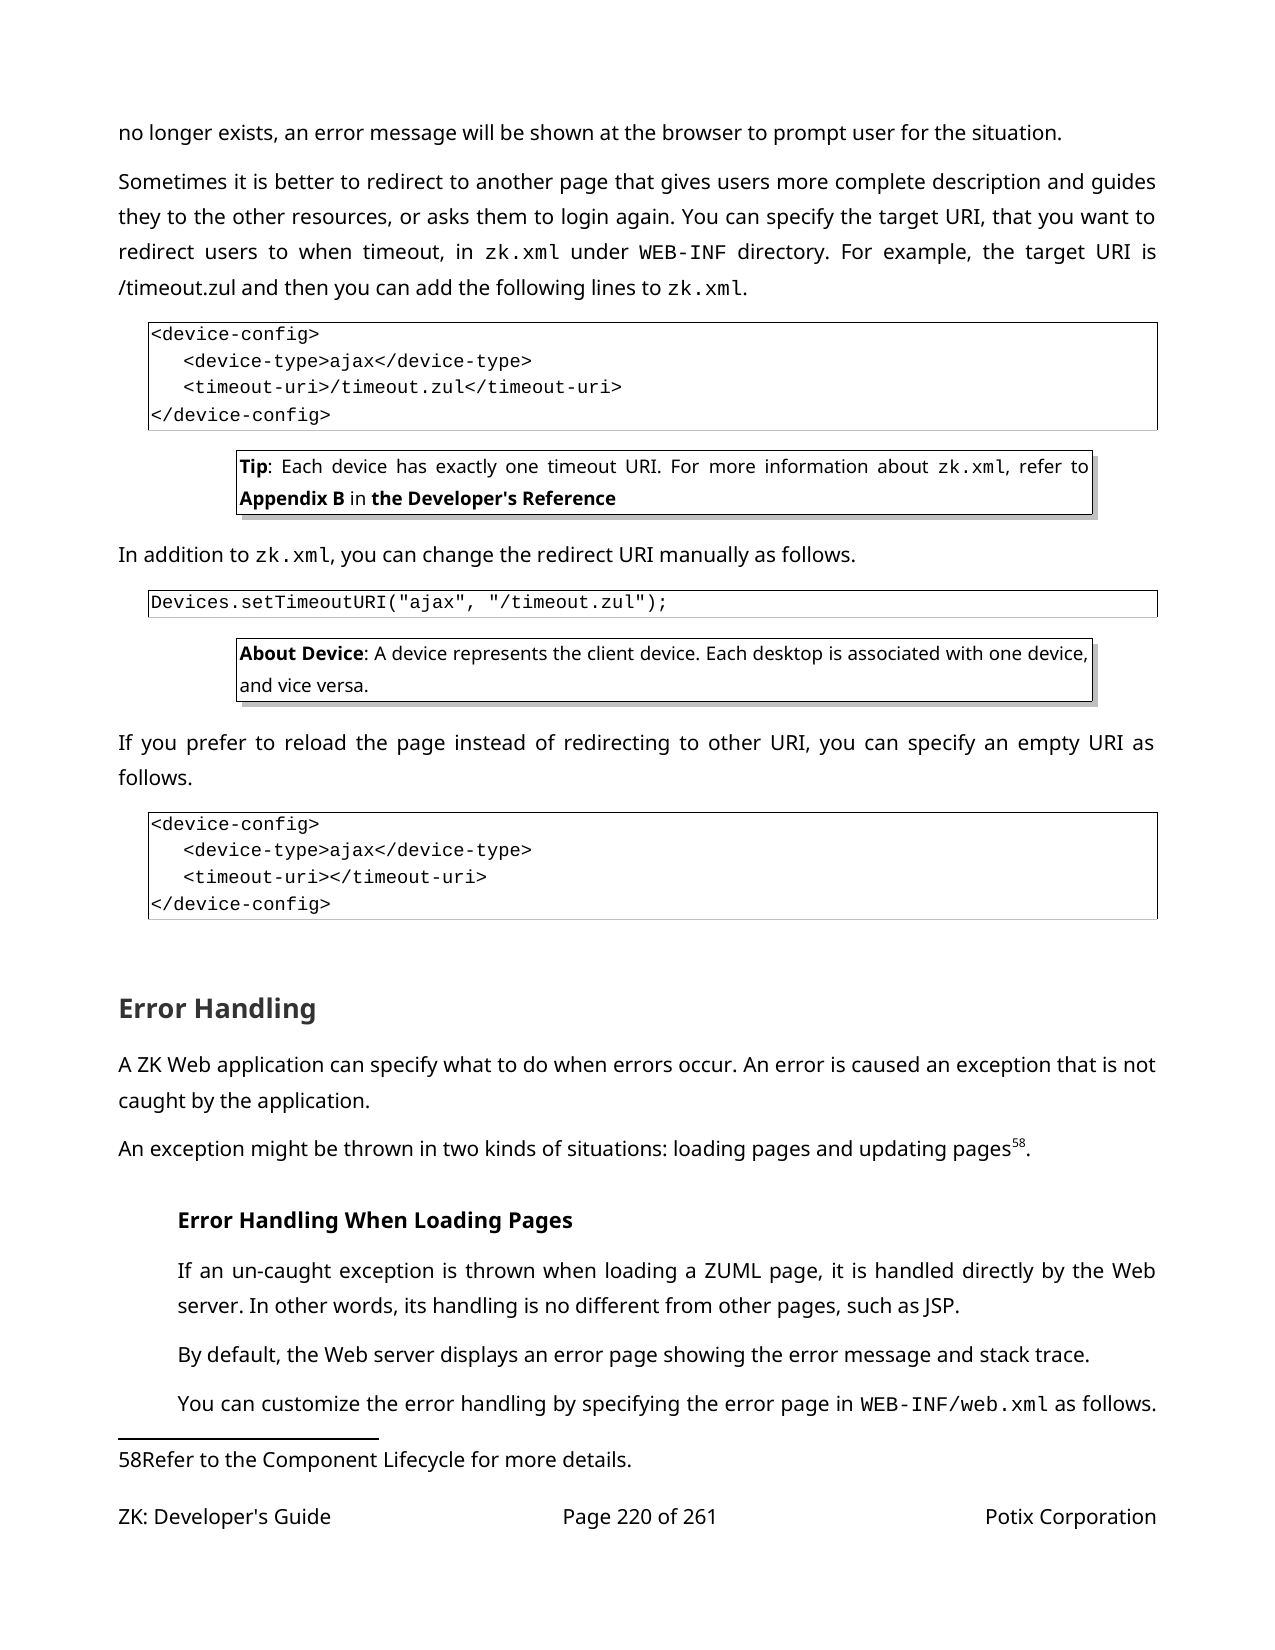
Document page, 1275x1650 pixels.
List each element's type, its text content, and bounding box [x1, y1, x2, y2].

text no longer exists, an error message will be shown at the browser to prompt user for the situation. [118, 118, 1157, 146]
text If you prefer to reload the page instead of redirecting to other URI, you can specify an empty URI as follows. [118, 728, 1157, 791]
text <device-config> <device-type>ajax</device-type> <timeout-uri></timeout-uri> [149, 813, 1157, 889]
text Tip: Each device has exactly one timeout URI. For more information about zk.xml, refer to Appendix B in the Developer's Reference [237, 451, 1092, 514]
text In addition to zk.xml, you can change the redirect URI manually as follows. [118, 541, 1157, 569]
subtitle Error Handling [118, 990, 1157, 1027]
text An exception might be thrown in two kinds of situations: loading pages and updating pages. [118, 1134, 1157, 1163]
text Devices.setTimeoutURI("ajax", "/timeout.zul"); [149, 591, 1157, 617]
text If an un-caught exception is thrown when loading a ZUML page, it is handled directly by the Web server. In other words, its handling is no different from other pages, such as JSP. [177, 1256, 1157, 1319]
text About Device: A device represents the client device. Each desktop is associated with one device, and vice versa. [237, 639, 1092, 701]
text <device-config> <device-type>ajax</device-type> <timeout-uri>/timeout.zul</timeout-uri> [149, 323, 1157, 399]
text Refer to the Component Lifecycle for more details. [118, 1445, 1157, 1473]
text By default, the Web server displays an error page showing the error message and stack trace. [177, 1340, 1157, 1368]
text </device-config> [149, 892, 1157, 919]
text </device-config> [149, 402, 1157, 430]
text A ZK Web application can specify what to do when errors occur. An error is caused an exception that is not caught by the application. [118, 1051, 1157, 1114]
text Sometimes it is better to redirect to another page that gives users more complete description and guides they to the other resources, or asks them to login again. You can specify the target URI, that you want to redirect users to when timeout, in zk.xml under WEB-INF directory. For example, the target URI is /timeout.zul and then you can add the following lines to zk.xml. [118, 167, 1157, 301]
text You can customize the error handling by specifying the error page in WEB-INF/web.xml as follows. [177, 1389, 1157, 1417]
subtitle Error Handling When Loading Pages [177, 1205, 1157, 1235]
